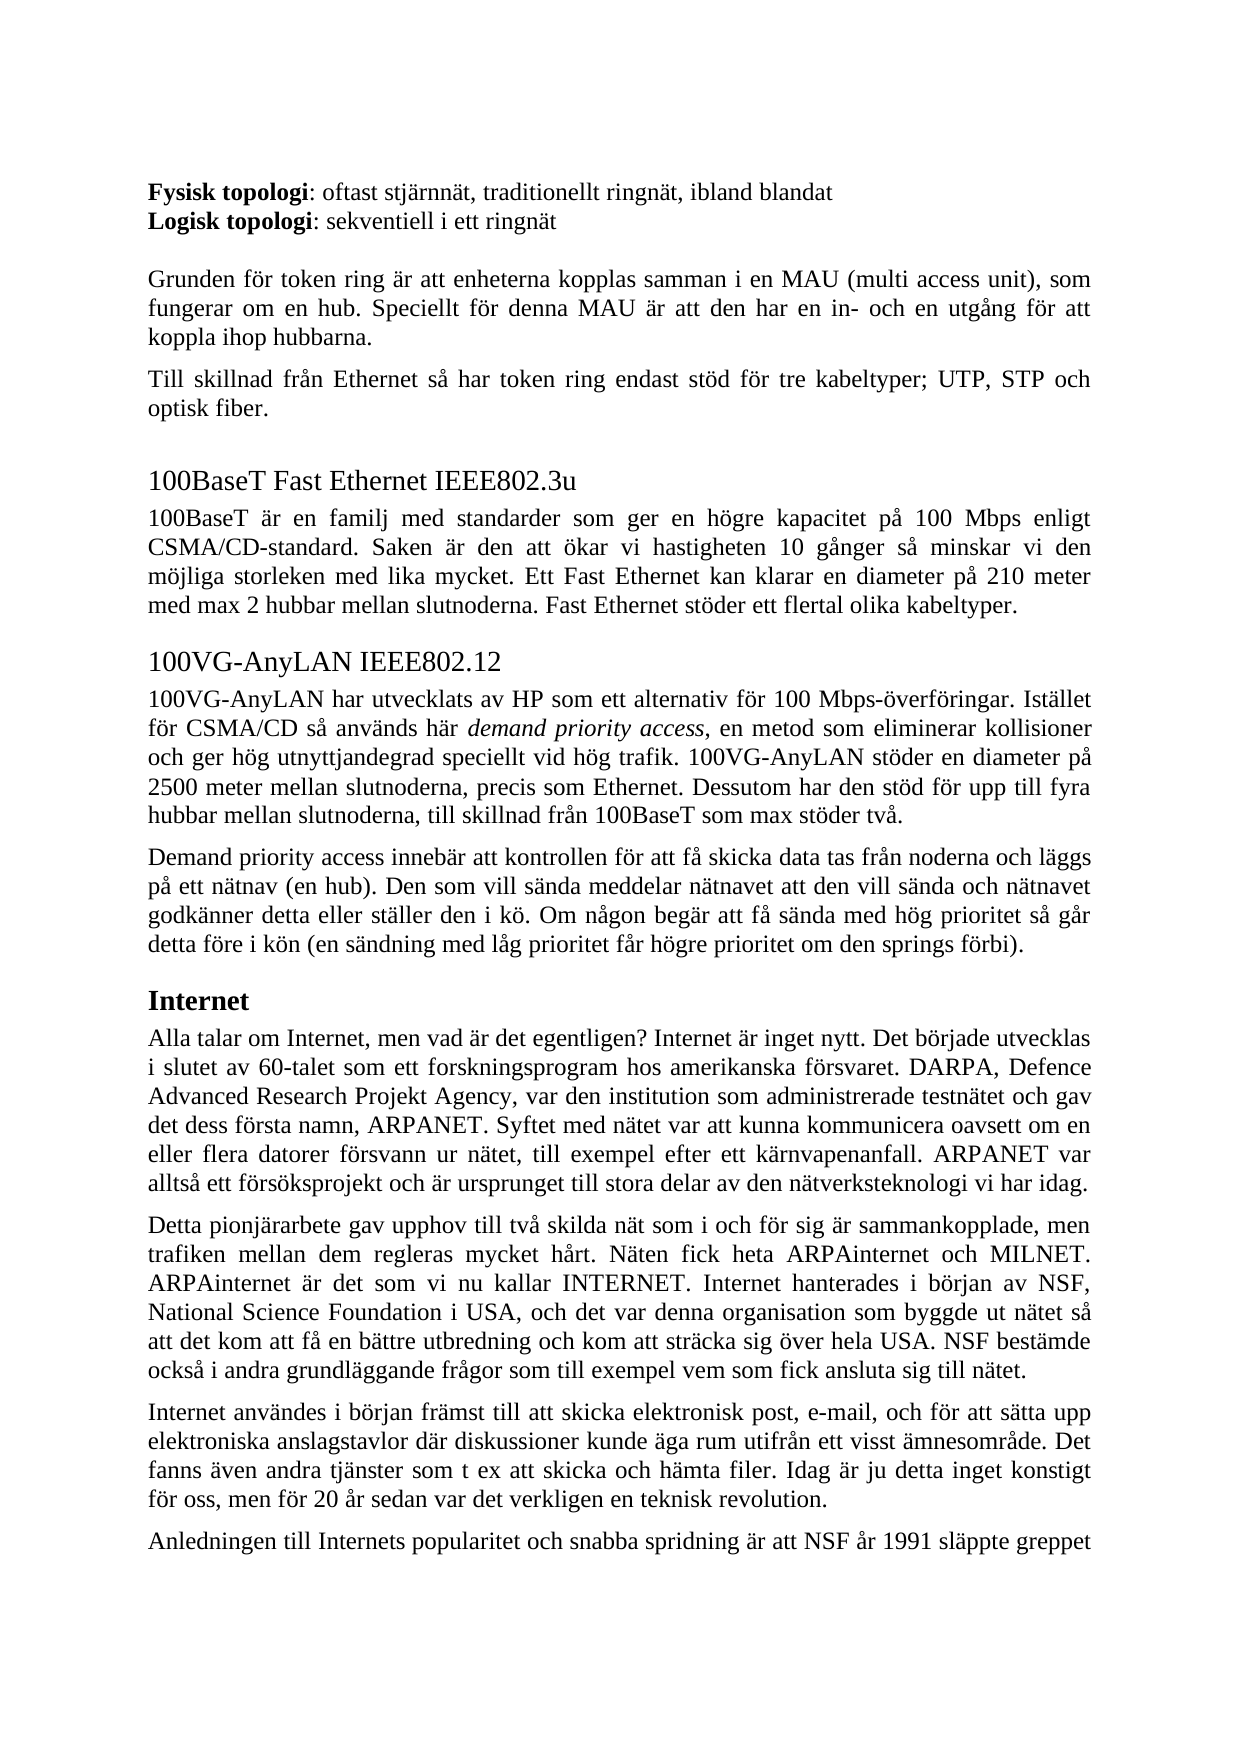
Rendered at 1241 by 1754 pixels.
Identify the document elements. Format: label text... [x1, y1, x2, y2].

text 100VG-AnyLAN IEEE802.12 [148, 644, 1092, 678]
text Alla talar om Internet, men vad är det egentligen? Internet är inget nytt. Det började utvecklas i slutet av 60-talet som ett forskningsprogram hos amerikanska försvaret. DARPA, Defence Advanced Research Projekt Agency, var den institution som administrerade testnätet och gav det dess första namn, ARPANET. Syftet med nätet var att kunna kommunicera oavsett om en eller flera datorer försvann ur nätet, till exempel efter ett kärnvapenanfall. ARPANET var alltså ett försöksprojekt och är ursprunget till stora delar av den nätverksteknologi vi har idag. [148, 1023, 1092, 1197]
text Demand priority access innebär att kontrollen för att få skicka data tas från noderna och läggs på ett nätnav (en hub). Den som vill sända meddelar nätnavet att den vill sända och nätnavet godkänner detta eller ställer den i kö. Om någon begär att få sända med hög prioritet så går detta före i kön (en sändning med låg prioritet får högre prioritet om den springs förbi). [148, 842, 1092, 958]
text 100BaseT Fast Ethernet IEEE802.3u [148, 463, 1092, 497]
text Internet användes i början främst till att skicka elektronisk post, e-mail, och för att sätta upp elektroniska anslagstavlor där diskussioner kunde äga rum utifrån ett visst ämnesområde. Det fanns även andra tjänster som t ex att skicka och hämta filer. Idag är ju detta inget konstigt för oss, men för 20 år sedan var det verkligen en teknisk revolution. [148, 1397, 1092, 1513]
text Internet [148, 983, 1092, 1017]
text 100VG-AnyLAN har utvecklats av HP som ett alternativ för 100 Mbps-överföringar. Istället för CSMA/CD så används här demand priority access, en metod som eliminerar kollisioner och ger hög utnyttjandegrad speciellt vid hög trafik. 100VG-AnyLAN stöder en diameter på 2500 meter mellan slutnoderna, precis som Ethernet. Dessutom har den stöd för upp till fyra hubbar mellan slutnoderna, till skillnad från 100BaseT som max stöder två. [148, 684, 1092, 829]
text Detta pionjärarbete gav upphov till två skilda nät som i och för sig är sammankopplade, men trafiken mellan dem regleras mycket hårt. Näten fick heta ARPAinternet och MILNET. ARPAinternet är det som vi nu kallar INTERNET. Internet hanterades i början av NSF, National Science Foundation i USA, och det var denna organisation som byggde ut nätet så att det kom att få en bättre utbredning och kom att sträcka sig över hela USA. NSF bestämde också i andra grundläggande frågor som till exempel vem som fick ansluta sig till nätet. [148, 1210, 1092, 1384]
text Till skillnad från Ethernet så har token ring endast stöd för tre kabeltyper; UTP, STP och optisk fiber. [148, 364, 1092, 422]
text Logisk topologi: sekventiell i ett ringnät [148, 206, 1092, 235]
text Fysisk topologi: oftast stjärnnät, traditionellt ringnät, ibland blandat [148, 177, 1092, 206]
text Anledningen till Internets popularitet och snabba spridning är att NSF år 1991 släppte greppet [148, 1526, 1092, 1554]
text 100BaseT är en familj med standarder som ger en högre kapacitet på 100 Mbps enligt CSMA/CD-standard. Saken är den att ökar vi hastigheten 10 gånger så minskar vi den möjliga storleken med lika mycket. Ett Fast Ethernet kan klarar en diameter på 210 meter med max 2 hubbar mellan slutnoderna. Fast Ethernet stöder ett flertal olika kabeltyper. [148, 503, 1092, 619]
text Grunden för token ring är att enheterna kopplas samman i en MAU (multi access unit), som fungerar om en hub. Speciellt för denna MAU är att den har en in- och en utgång för att koppla ihop hubbarna. [148, 264, 1092, 351]
